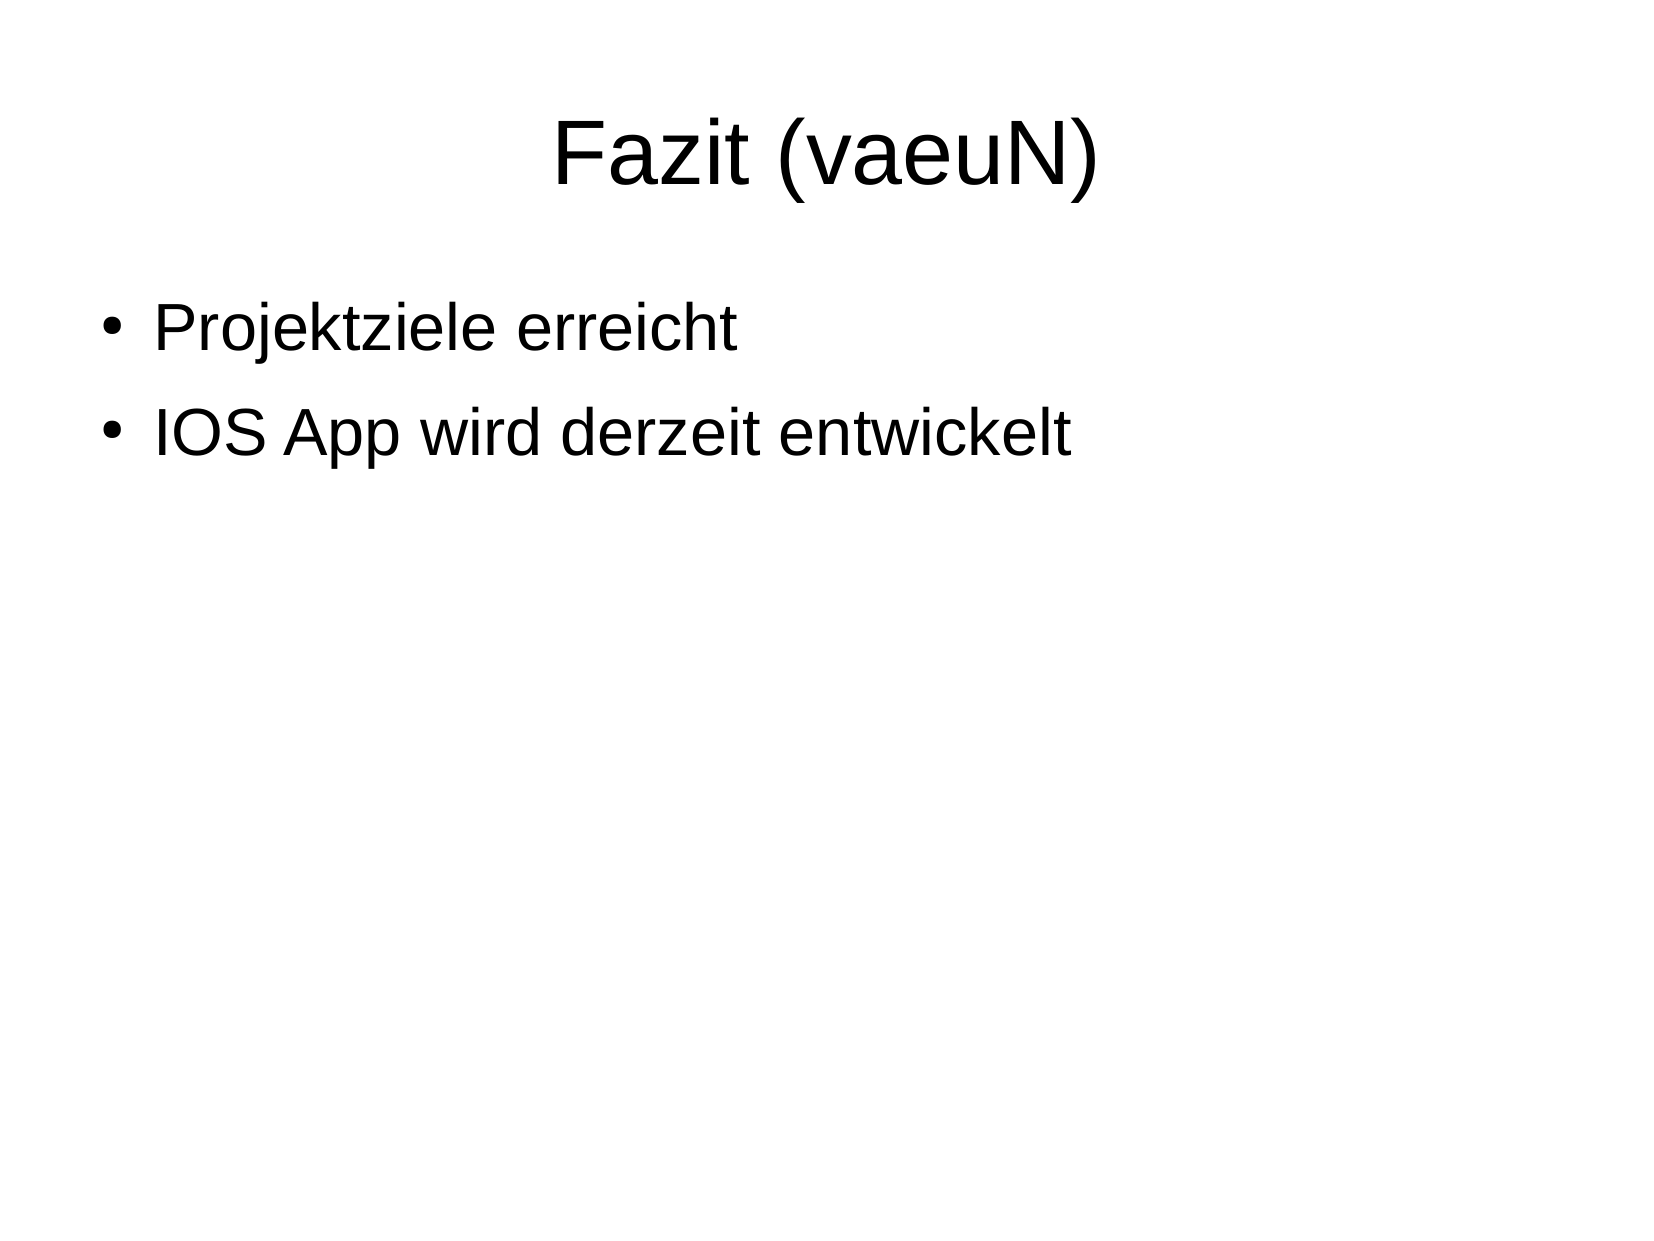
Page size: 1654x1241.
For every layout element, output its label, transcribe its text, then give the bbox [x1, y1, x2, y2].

title Fazit (vaeuN) [82, 49, 1571, 257]
list Projektziele erreicht IOS App wird derzeit entwickelt [82, 290, 1571, 1010]
